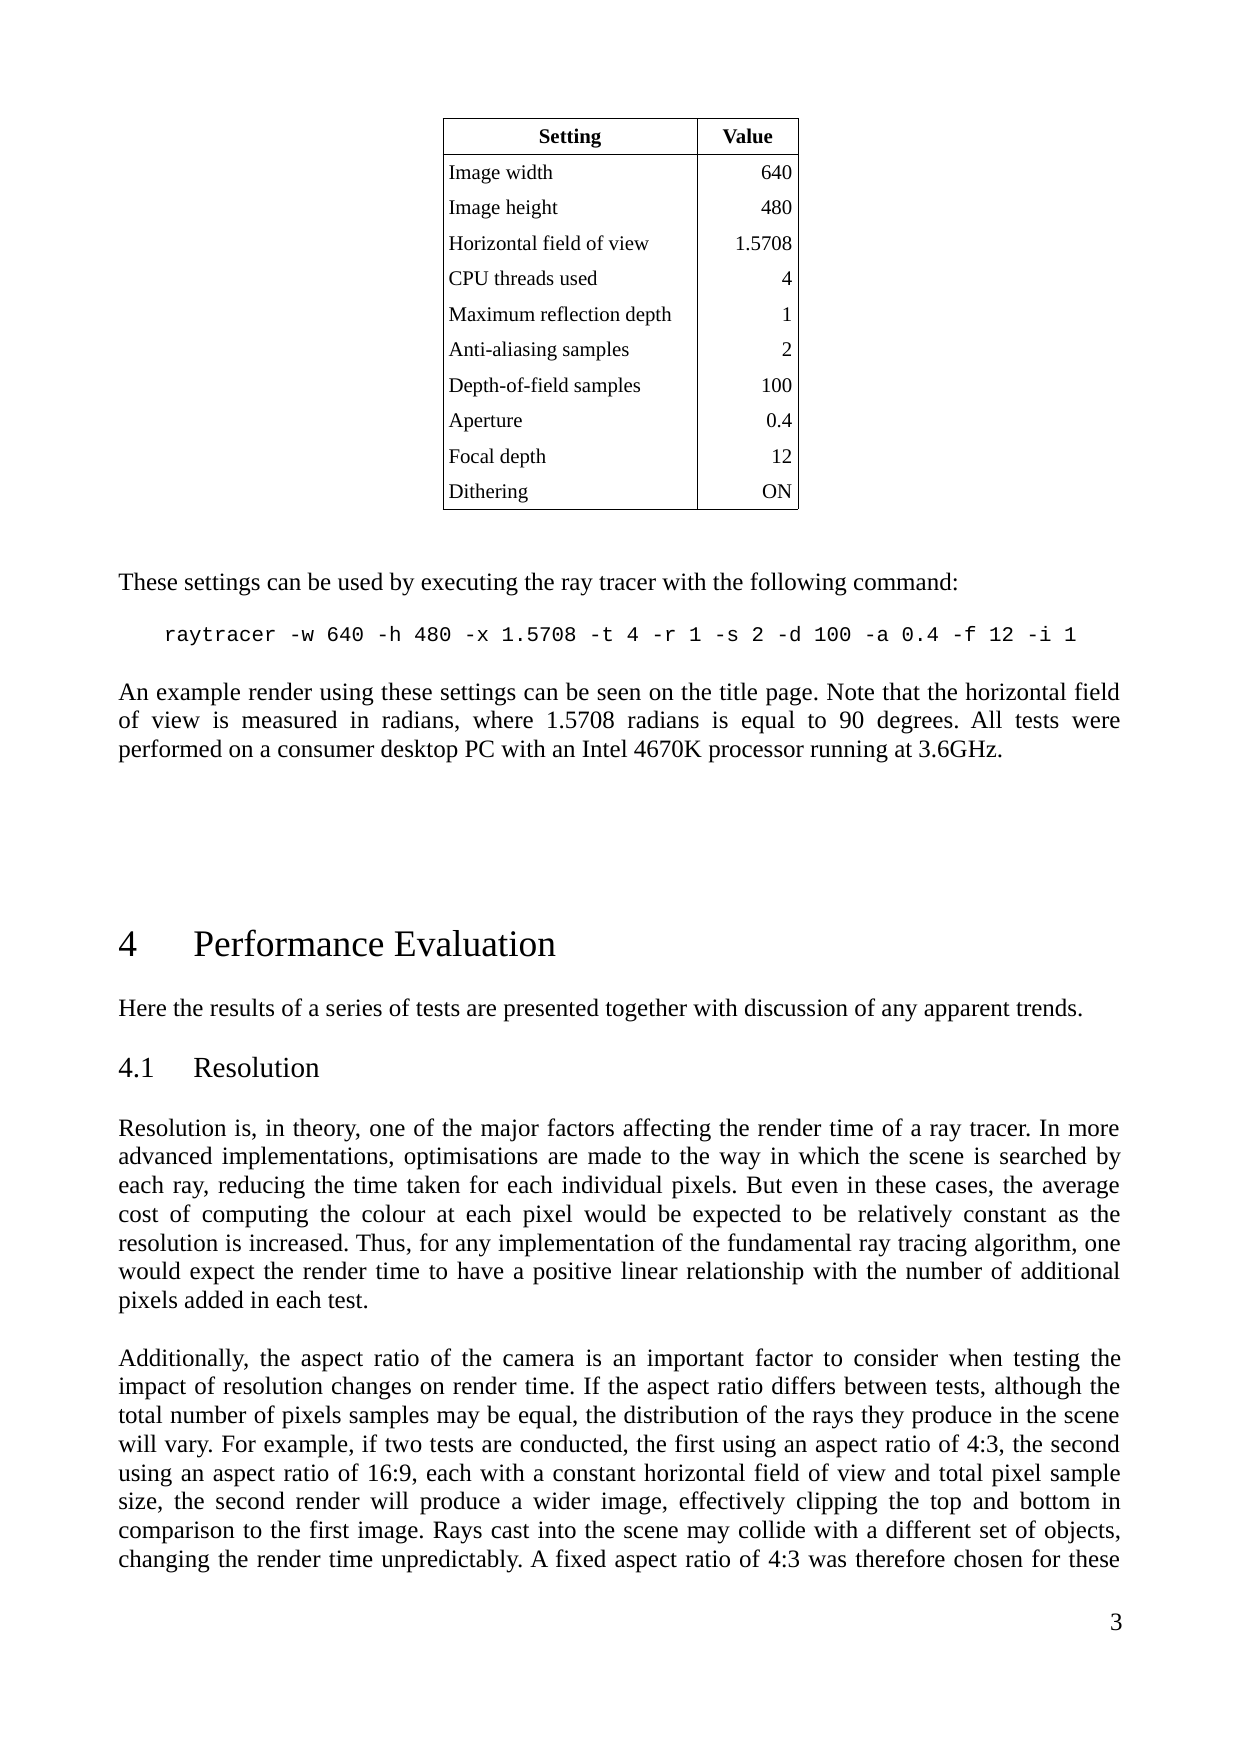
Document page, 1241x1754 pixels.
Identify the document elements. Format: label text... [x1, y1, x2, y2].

table_header Value [698, 119, 798, 154]
table_cell 1 [698, 296, 798, 331]
text 4 Performance Evaluation [118, 921, 1122, 964]
table_cell Dithering [444, 474, 697, 509]
text 4.1 Resolution [118, 1050, 1122, 1084]
text Additionally, the aspect ratio of the camera is an important factor to consider when testing the impact of resolution changes on render time. If the aspect ratio differs between tests, although the total number of pixels samples may be equal, the distribution of the rays they produce in the scene will vary. For example, if two tests are conducted, the first using an aspect ratio of 4:3, the second using an aspect ratio of 16:9, each with a constant horizontal field of view and total pixel sample size, the second render will produce a wider image, effectively clipping the top and bottom in comparison to the first image. Rays cast into the scene may collide with a different set of objects, changing the render time unpredictably. A fixed aspect ratio of 4:3 was therefore chosen for these [118, 1343, 1122, 1573]
text These settings can be used by executing the ray tracer with the following command: [118, 567, 1122, 595]
table_cell 2 [698, 331, 798, 367]
table_cell Image width [444, 155, 697, 189]
table_cell CPU threads used [444, 260, 697, 296]
table_cell 1.5708 [698, 225, 798, 260]
table_cell 12 [698, 438, 798, 473]
table_cell Maximum reflection depth [444, 296, 697, 331]
text Here the results of a series of tests are presented together with discussion of any apparent trends. [118, 993, 1122, 1022]
table_cell 480 [698, 189, 798, 225]
table_cell Depth-of-field samples [444, 367, 697, 402]
table_header Setting [444, 119, 697, 154]
table_cell Anti-aliasing samples [444, 331, 697, 367]
table_cell Horizontal field of view [444, 225, 697, 260]
text Resolution is, in theory, one of the major factors affecting the render time of a ray tracer. In more advanced implementations, optimisations are made to the way in which the scene is searched by each ray, reducing the time taken for each individual pixels. But even in these cases, the average cost of computing the colour at each pixel would be expected to be relatively constant as the resolution is increased. Thus, for any implementation of the fundamental ray tracing algorithm, one would expect the render time to have a positive linear relationship with the number of additional pixels added in each test. [118, 1113, 1122, 1314]
table_cell Focal depth [444, 438, 697, 473]
table_cell 4 [698, 260, 798, 296]
table_cell 640 [698, 155, 798, 189]
text An example render using these settings can be seen on the title page. Note that the horizontal field of view is measured in radians, where 1.5708 radians is equal to 90 degrees. All tests were performed on a consumer desktop PC with an Intel 4670K processor running at 3.6GHz. [118, 677, 1122, 763]
table_cell ON [698, 474, 798, 509]
table_cell 0.4 [698, 403, 798, 438]
text raytracer -w 640 -h 480 -x 1.5708 -t 4 -r 1 -s 2 -d 100 -a 0.4 -f 12 -i 1 [118, 624, 1122, 648]
table_cell Image height [444, 189, 697, 225]
table_cell Aperture [444, 403, 697, 438]
table_cell 100 [698, 367, 798, 402]
